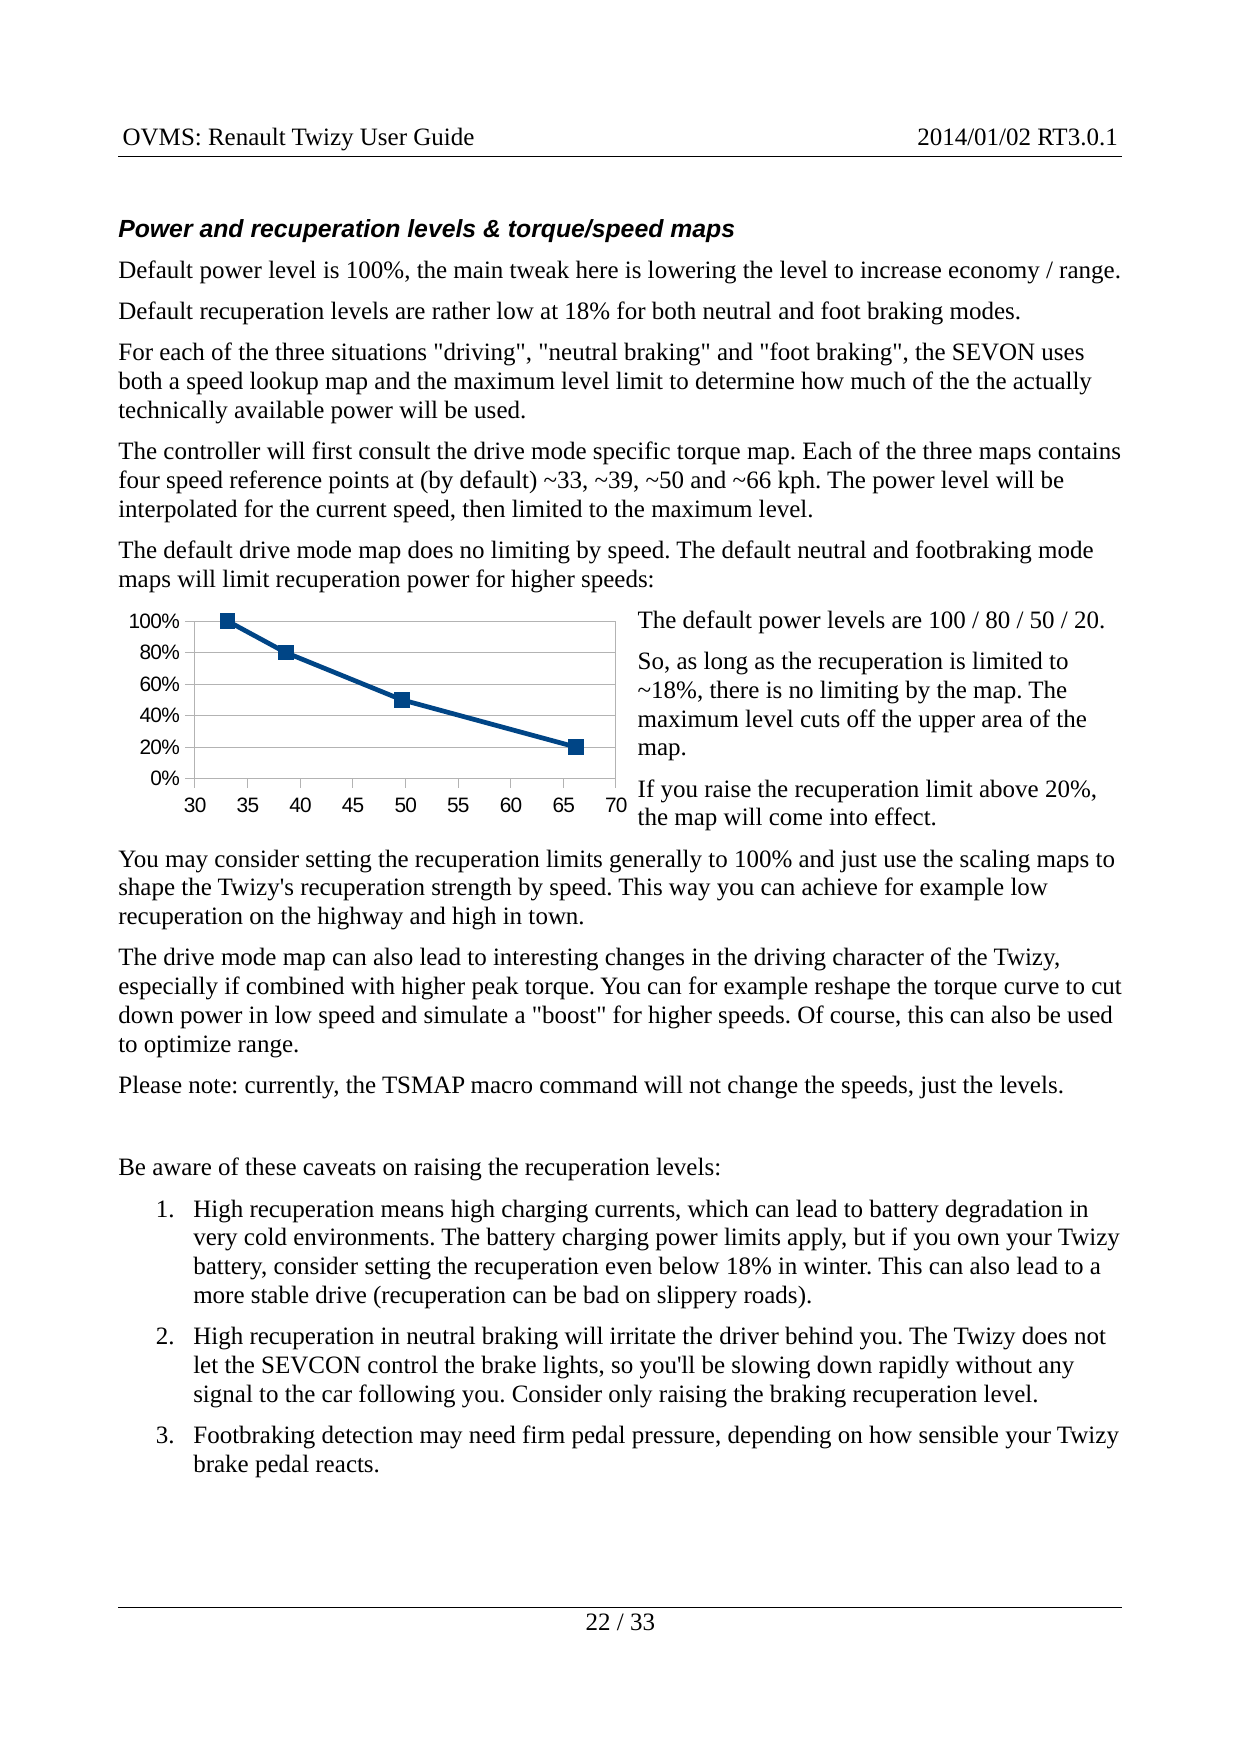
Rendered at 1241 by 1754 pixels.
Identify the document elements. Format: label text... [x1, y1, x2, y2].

list High recuperation means high charging currents, which can lead to battery degradation in very cold environments. The battery charging power limits apply, but if you own your Twizy battery, consider setting the recuperation even below 18% in winter. This can also lead to a more stable drive (recuperation can be bad on slippery roads). [156, 1194, 1122, 1309]
text Please note: currently, the TSMAP macro command will not change the speeds, just the levels. [118, 1070, 1122, 1099]
text The controller will first consult the drive mode specific torque map. Each of the three maps contains four speed reference points at (by default) ~33, ~39, ~50 and ~66 kph. The power level will be interpolated for the current speed, then limited to the maximum level. [118, 436, 1122, 522]
text The default power levels are 100 / 80 / 50 / 20. [638, 605, 1122, 634]
text Be aware of these caveats on raising the recuperation levels: [118, 1152, 1122, 1181]
text The drive mode map can also lead to interesting changes in the driving character of the Twizy, especially if combined with higher peak torque. You can for example reshape the torque curve to cut down power in low speed and simulate a "boost" for higher speeds. Of course, this can also be used to optimize range. [118, 942, 1122, 1057]
text Default recuperation levels are rather low at 18% for both neutral and foot braking modes. [118, 296, 1122, 325]
text You may consider setting the recuperation limits generally to 100% and just use the scaling maps to shape the Twizy's recuperation strength by speed. This way you can achieve for example low recuperation on the highway and high in town. [118, 844, 1122, 930]
subtitle Power and recuperation levels & torque/speed maps [118, 214, 1122, 242]
text Default power level is 100%, the main tweak here is lowering the level to increase economy / range. [118, 255, 1122, 284]
text If you raise the recuperation limit above 20%, the map will come into effect. [118, 774, 1122, 831]
text For each of the three situations "driving", "neutral braking" and "foot braking", the SEVON uses both a speed lookup map and the maximum level limit to determine how much of the the actually technically available power will be used. [118, 337, 1122, 424]
list Footbraking detection may need firm pedal pressure, depending on how sensible your Twizy brake pedal reacts. [156, 1420, 1122, 1477]
text The default drive mode map does no limiting by speed. The default neutral and footbraking mode maps will limit recuperation power for higher speeds: [118, 535, 1122, 592]
text So, as long as the recuperation is limited to ~18%, there is no limiting by the map. The maximum level cuts off the upper area of the map. [638, 646, 1122, 761]
list High recuperation in neutral braking will irritate the driver behind you. The Twizy does not let the SEVCON control the brake lights, so you'll be slowing down rapidly without any signal to the car following you. Consider only raising the braking recuperation level. [156, 1321, 1122, 1407]
